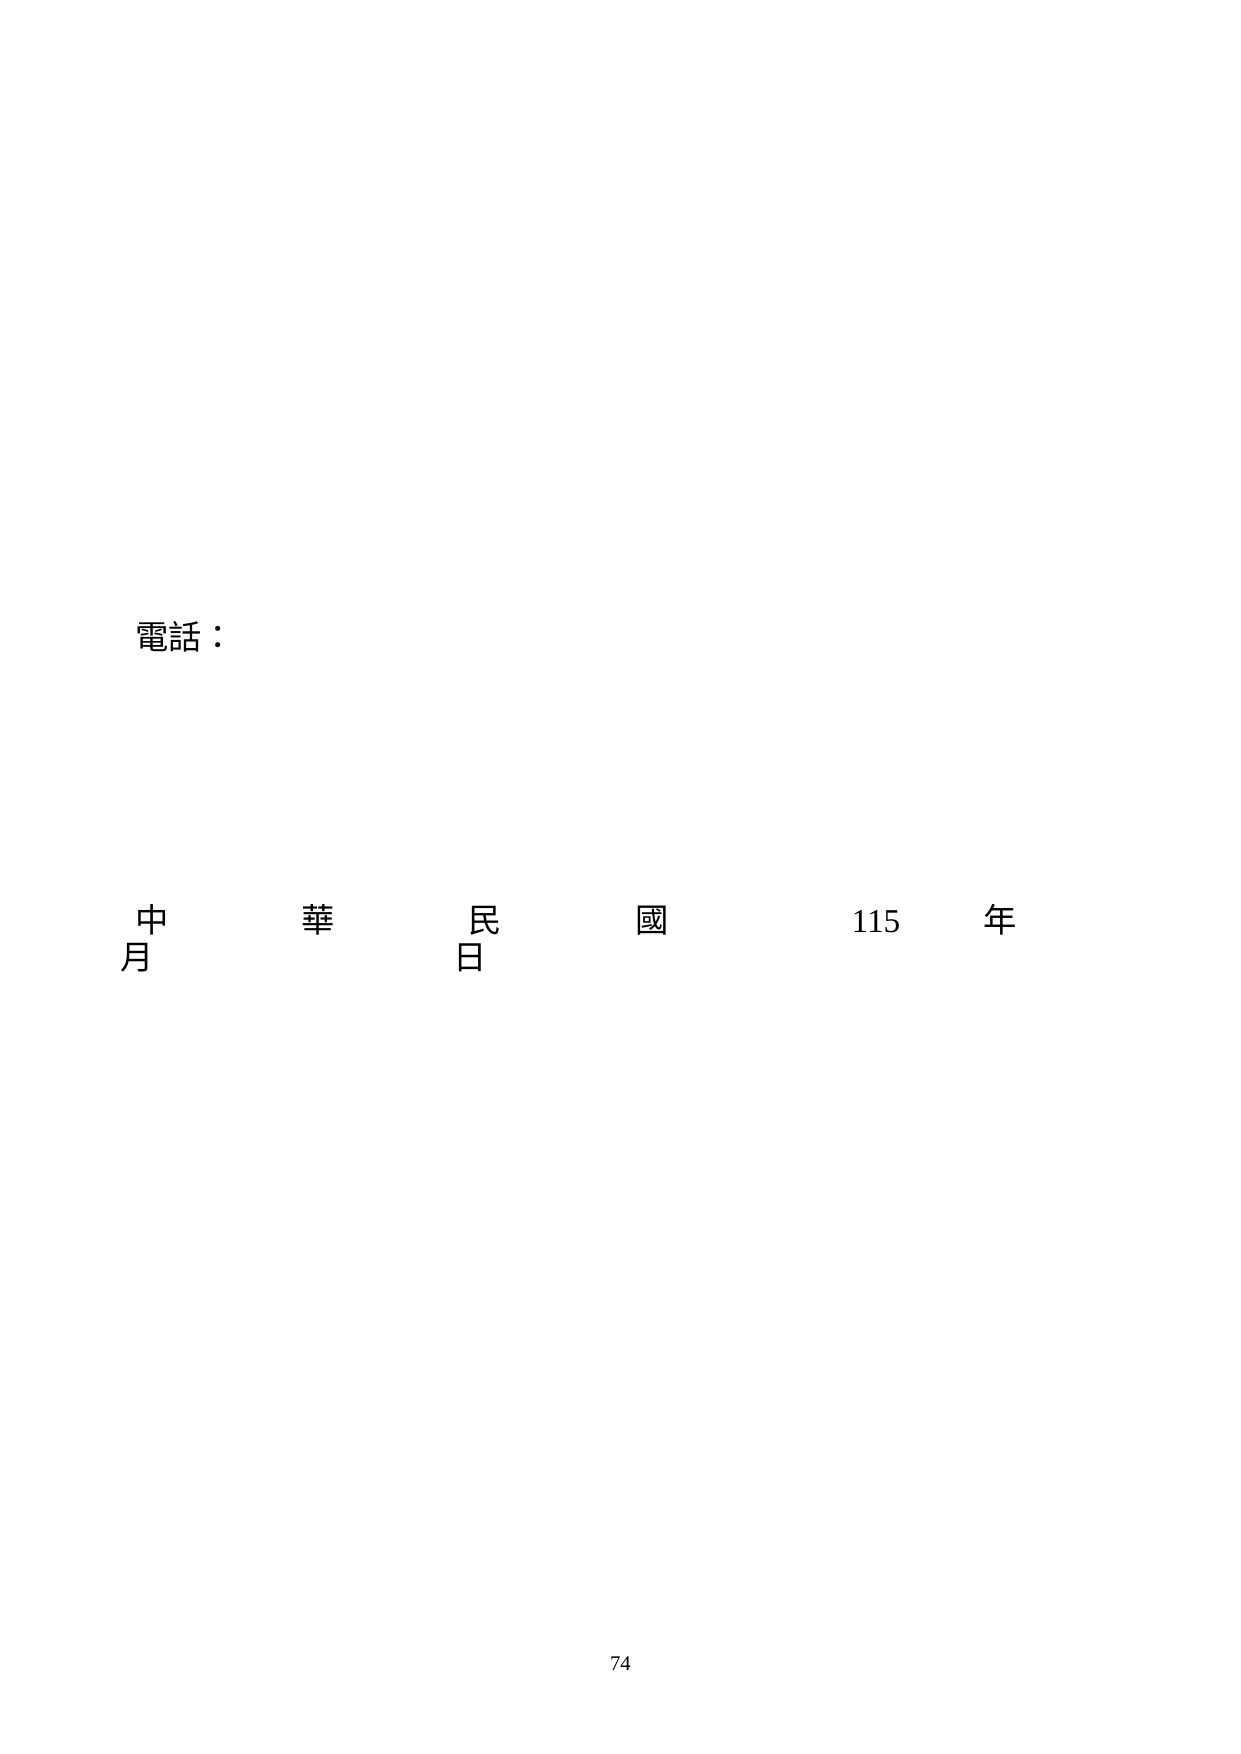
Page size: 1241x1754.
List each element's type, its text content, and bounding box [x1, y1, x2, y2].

text 電話： [120, 606, 1120, 661]
text 中 華 民 國 115 年 月 日 [120, 902, 1120, 977]
